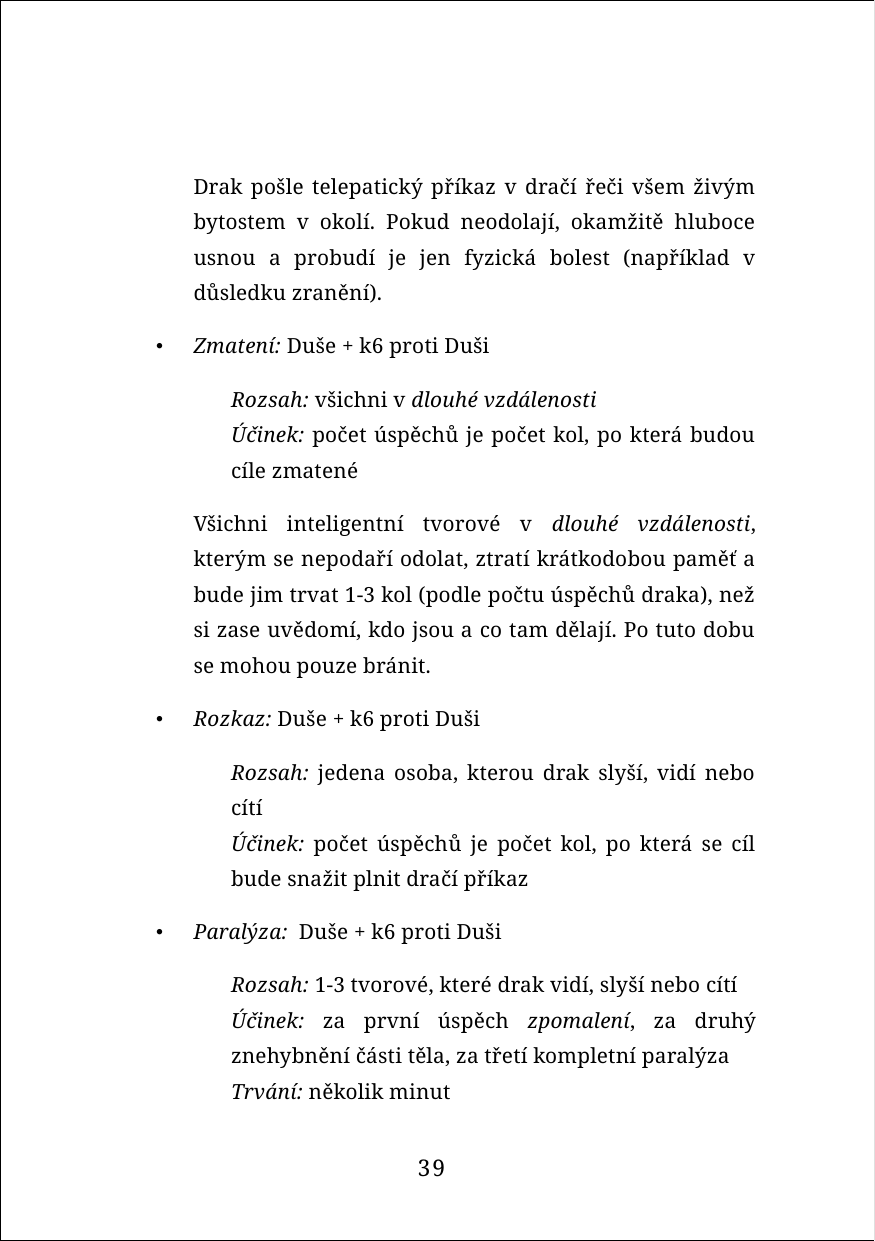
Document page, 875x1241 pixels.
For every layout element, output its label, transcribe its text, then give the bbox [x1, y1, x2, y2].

list Rozkaz: Duše + k6 proti Duši [156, 704, 756, 733]
list Rozsah: jedena osoba, kterou drak slyší, vidí nebo cítí Účinek: počet úspěchů je počet kol, po která se cíl bude snažit plnit dračí příkaz [193, 758, 756, 893]
list Rozsah: 1-3 tvorové, které drak vidí, slyší nebo cítí Účinek: za první úspěch zpomalení, za druhý znehybnění části těla, za třetí kompletní paralýza Trvání: několik minut [193, 971, 756, 1106]
list Drak pošle telepatický příkaz v dračí řeči všem živým bytostem v okolí. Pokud neodolají, okamžitě hluboce usnou a probudí je jen fyzická bolest (například v důsledku zranění). [156, 172, 756, 307]
list Zmatení: Duše + k6 proti Duši [156, 332, 756, 360]
list Paralýza: Duše + k6 proti Duši [156, 917, 756, 946]
list Všichni inteligentní tvorové v dlouhé vzdálenosti, kterým se nepodaří odolat, ztratí krátkodobou paměť a bude jim trvat 1-3 kol (podle počtu úspěchů draka), než si zase uvědomí, kdo jsou a co tam dělají. Po tuto dobu se mohou pouze bránit. [156, 509, 756, 679]
list Rozsah: všichni v dlouhé vzdálenosti Účinek: počet úspěchů je počet kol, po která budou cíle zmatené [193, 385, 756, 484]
